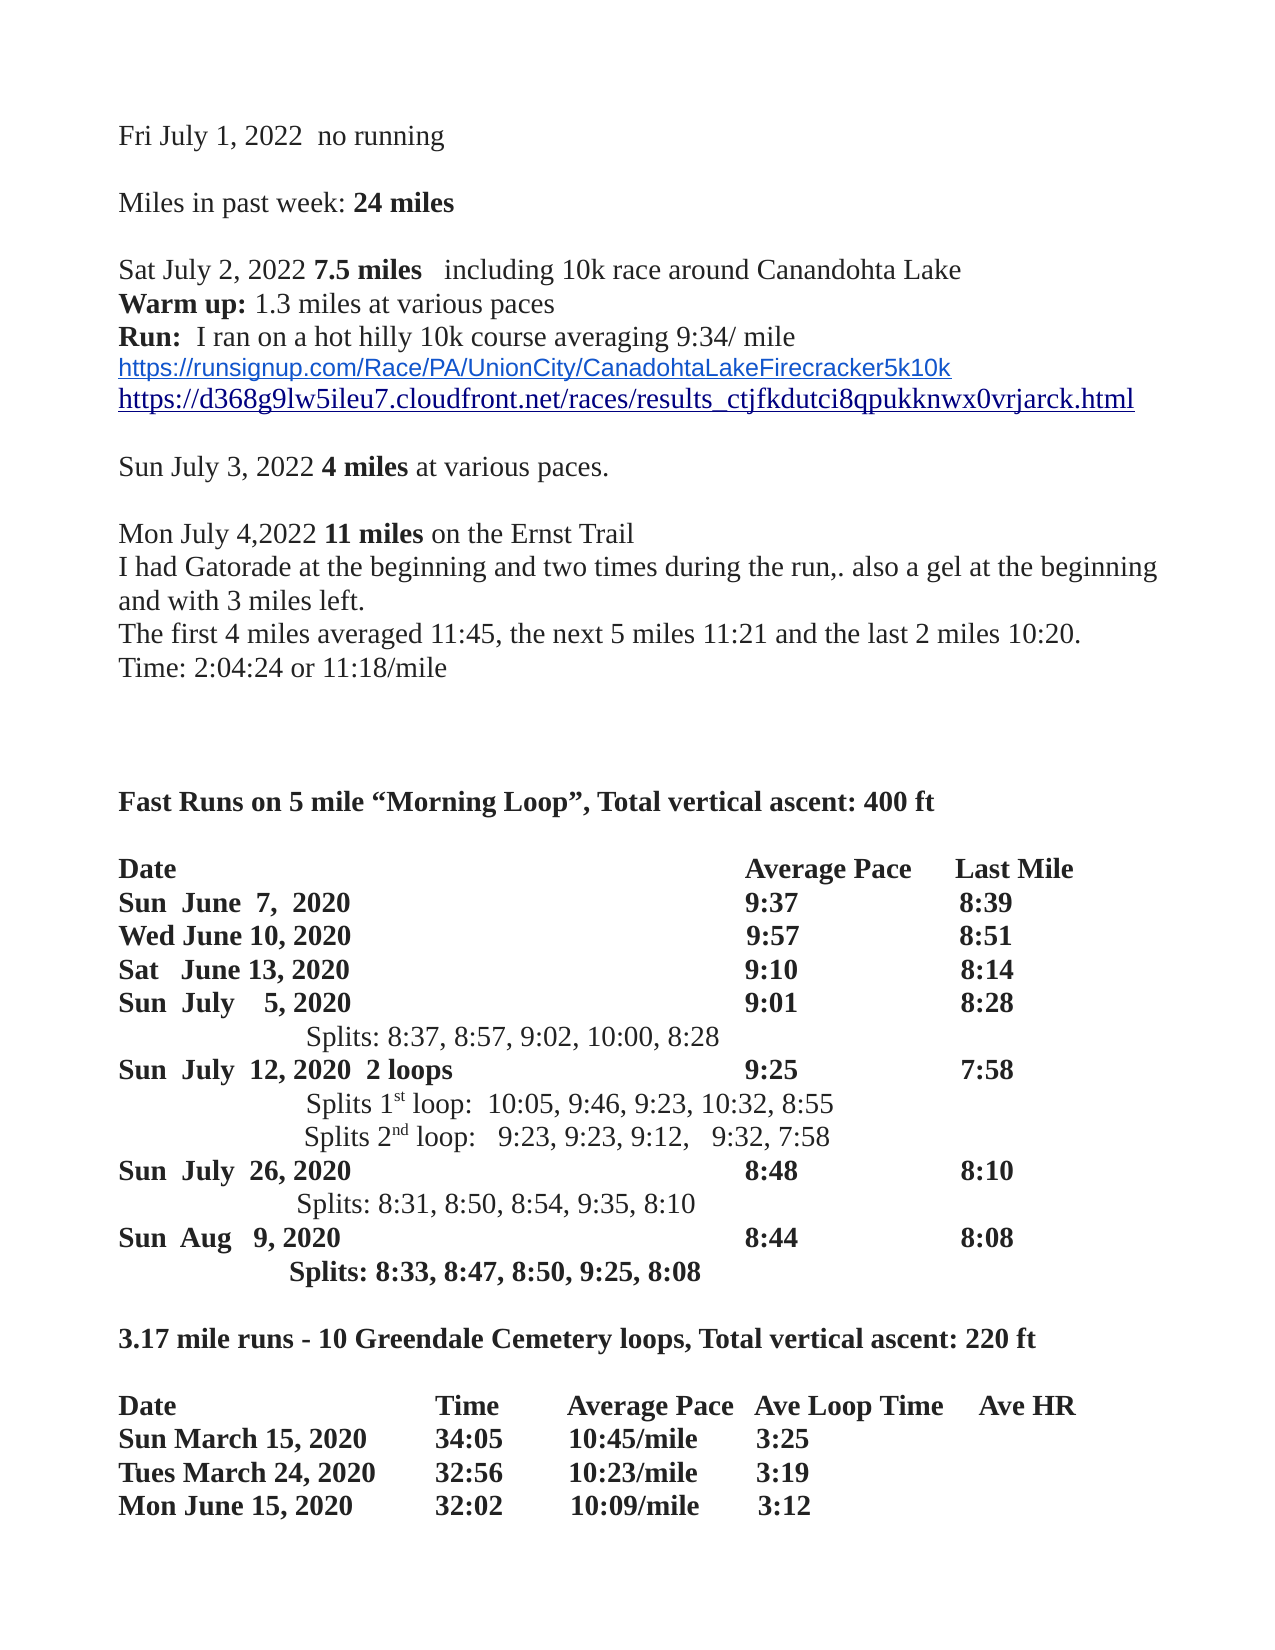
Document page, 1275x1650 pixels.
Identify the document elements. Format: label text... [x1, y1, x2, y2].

text I had Gatorade at the beginning and two times during the run,. also a gel at the beginning and with 3 miles left. [118, 549, 1161, 616]
text Sun March 15, 2020 34:05 10:45/mile 3:25 [118, 1421, 1161, 1455]
text Sun Aug 9, 2020 8:44 8:08 Splits: 8:33, 8:47, 8:50, 9:25, 8:08 [118, 1220, 1161, 1287]
text Mon June 15, 2020 32:02 10:09/mile 3:12 [118, 1488, 1161, 1522]
text Mon July 4,2022 11 miles on the Ernst Trail [118, 516, 1161, 549]
text The first 4 miles averaged 11:45, the next 5 miles 11:21 and the last 2 miles 10:20. [118, 616, 1161, 650]
text Fast Runs on 5 mile “Morning Loop”, Total vertical ascent: 400 ft [118, 784, 1161, 818]
text Sun July 26, 2020 8:48 8:10 Splits: 8:31, 8:50, 8:54, 9:35, 8:10 [118, 1153, 1161, 1220]
text Time: 2:04:24 or 11:18/mile [118, 650, 1161, 683]
text https://runsignup.com/Race/PA/UnionCity/CanadohtaLakeFirecracker5k10k [118, 353, 1161, 382]
text Fri July 1, 2022 no running [118, 118, 1161, 152]
text Warm up: 1.3 miles at various paces [118, 286, 1161, 319]
text Sat July 2, 2022 7.5 miles including 10k race around Canandohta Lake [118, 252, 1161, 286]
text Wed June 10, 2020 9:57 8:51 [118, 918, 1161, 952]
text Tues March 24, 2020 32:56 10:23/mile 3:19 [118, 1455, 1161, 1488]
list 3.17 mile runs - 10 Greendale Cemetery loops, Total vertical ascent: 220 ft [118, 1321, 1161, 1354]
text Sat June 13, 2020 9:10 8:14 Sun July 5, 2020 9:01 8:28 Splits: 8:37, 8:57, 9:02, 10:00, 8:28 Sun July 12, 2020 2 loops 9:25 7:58 Splits 1st loop: 10:05, 9:46, 9:23, 10:32, 8:55 [118, 952, 1161, 1119]
text Run: I ran on a hot hilly 10k course averaging 9:34/ mile [118, 319, 1161, 353]
text Miles in past week: 24 miles [118, 185, 1161, 219]
text Sun June 7, 2020 9:37 8:39 [118, 885, 1161, 918]
text Sun July 3, 2022 4 miles at various paces. [118, 449, 1161, 482]
text Date Time Average Pace Ave Loop Time Ave HR [118, 1388, 1161, 1421]
text https://d368g9lw5ileu7.cloudfront.net/races/results_ctjfkdutci8qpukknwx0vrjarck.html [118, 382, 1161, 415]
text Splits 2nd loop: 9:23, 9:23, 9:12, 9:32, 7:58 [118, 1119, 1161, 1153]
text Date Average Pace Last Mile [118, 851, 1161, 885]
